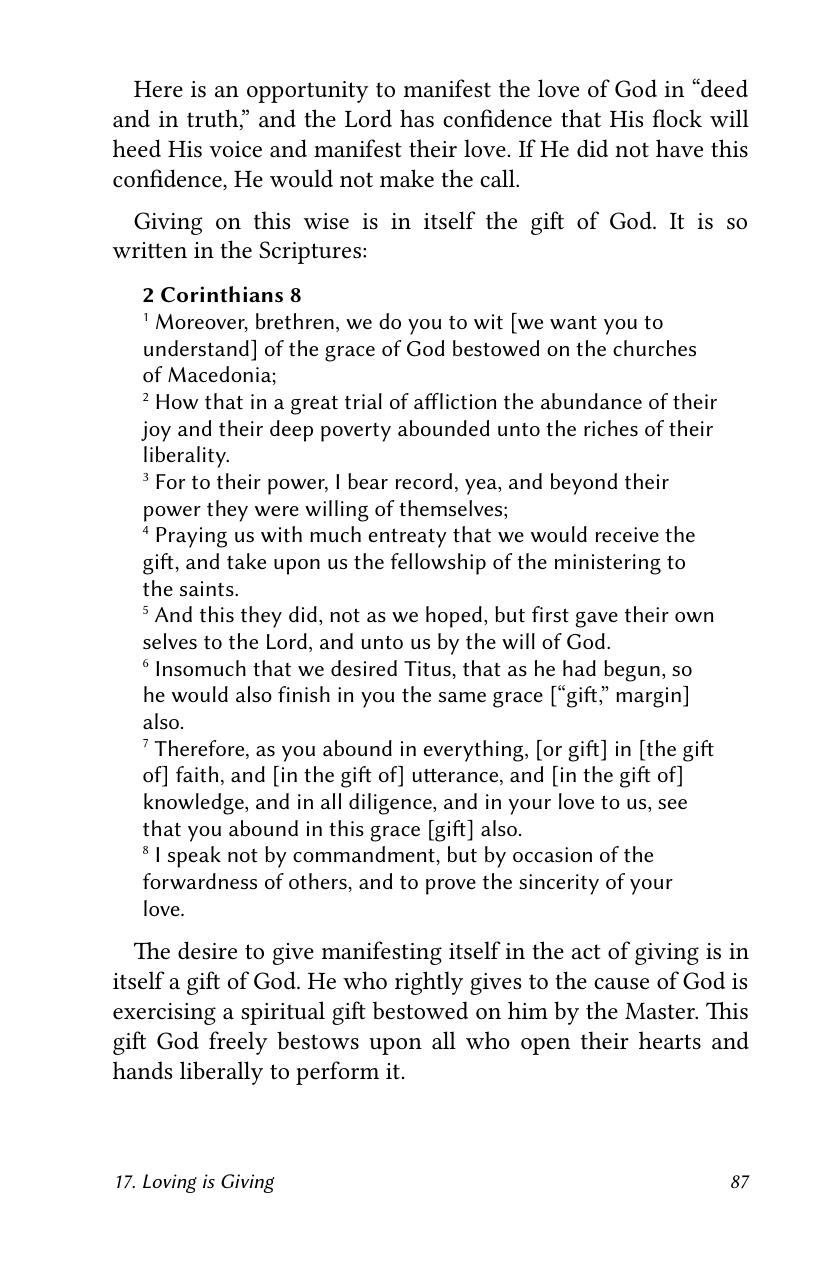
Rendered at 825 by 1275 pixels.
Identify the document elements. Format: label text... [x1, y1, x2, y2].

text 2 How that in a great trial of affliction the abundance of their joy and their deep poverty abounded unto the riches of their liberality. [142, 389, 720, 468]
text Here is an opportunity to manifest the love of God in “deed and in truth,” and the Lord has confidence that His flock will heed His voice and manifest their love. If He did not have this confidence, He would not make the call. [112, 75, 750, 193]
text 8 I speak not by commandment, but by occasion of the forwardness of others, and to prove the sincerity of your love. [142, 842, 720, 922]
text Giving on this wise is in itself the gift of God. It is so written in the Scriptures: [112, 207, 750, 265]
text 2 Corinthians 8 [142, 281, 750, 308]
text The desire to give manifesting itself in the act of giving is in itself a gift of God. He who rightly gives to the cause of God is exercising a spiritual gift bestowed on him by the Master. This gift God freely bestows upon all who open their hearts and hands liberally to perform it. [112, 937, 750, 1086]
text 4 Praying us with much entreaty that we would receive the gift, and take upon us the fellowship of the ministering to the saints. [142, 522, 720, 602]
text 3 For to their power, I bear record, yea, and beyond their power they were willing of themselves; [142, 469, 720, 522]
text 6 Insomuch that we desired Titus, that as he had begun, so he would also finish in you the same grace [“gift,” margin] also. [142, 656, 720, 735]
text 7 Therefore, as you abound in everything, [or gift] in [the gift of] faith, and [in the gift of] utterance, and [in the gift of] knowledge, and in all diligence, and in your love to us, see that you abound in this grace [gift] also. [142, 736, 720, 842]
text 5 And this they did, not as we hoped, but first gave their own selves to the Lord, and unto us by the will of God. [142, 602, 720, 655]
text 1 Moreover, brethren, we do you to wit [we want you to understand] of the grace of God bestowed on the churches of Macedonia; [142, 309, 720, 388]
